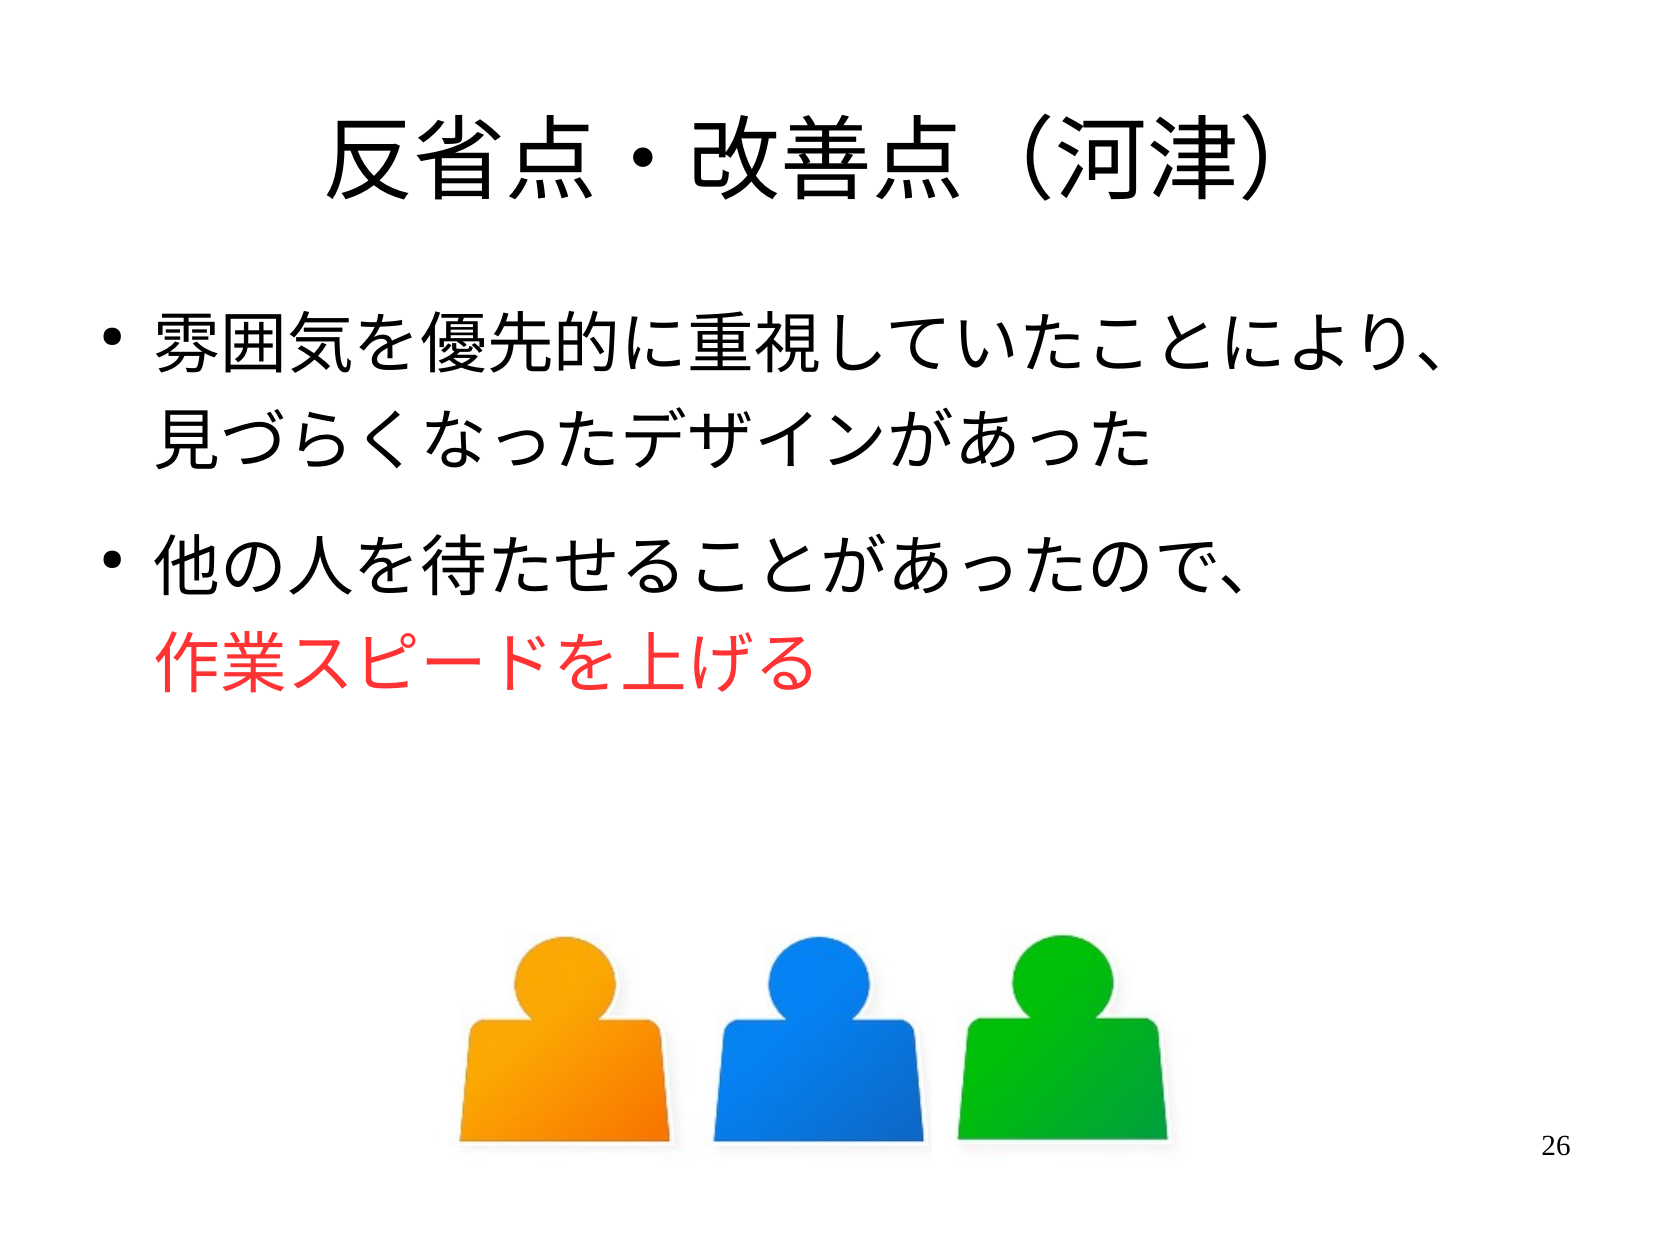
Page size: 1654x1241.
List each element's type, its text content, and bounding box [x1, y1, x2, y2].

title 反省点・改善点（河津） [82, 49, 1571, 257]
picture [436, 909, 1205, 1185]
list 雰囲気を優先的に重視していたことにより、 見づらくなったデザインがあった 他の人を待たせることがあったので、 作業スピードを上げる [82, 290, 1571, 1010]
